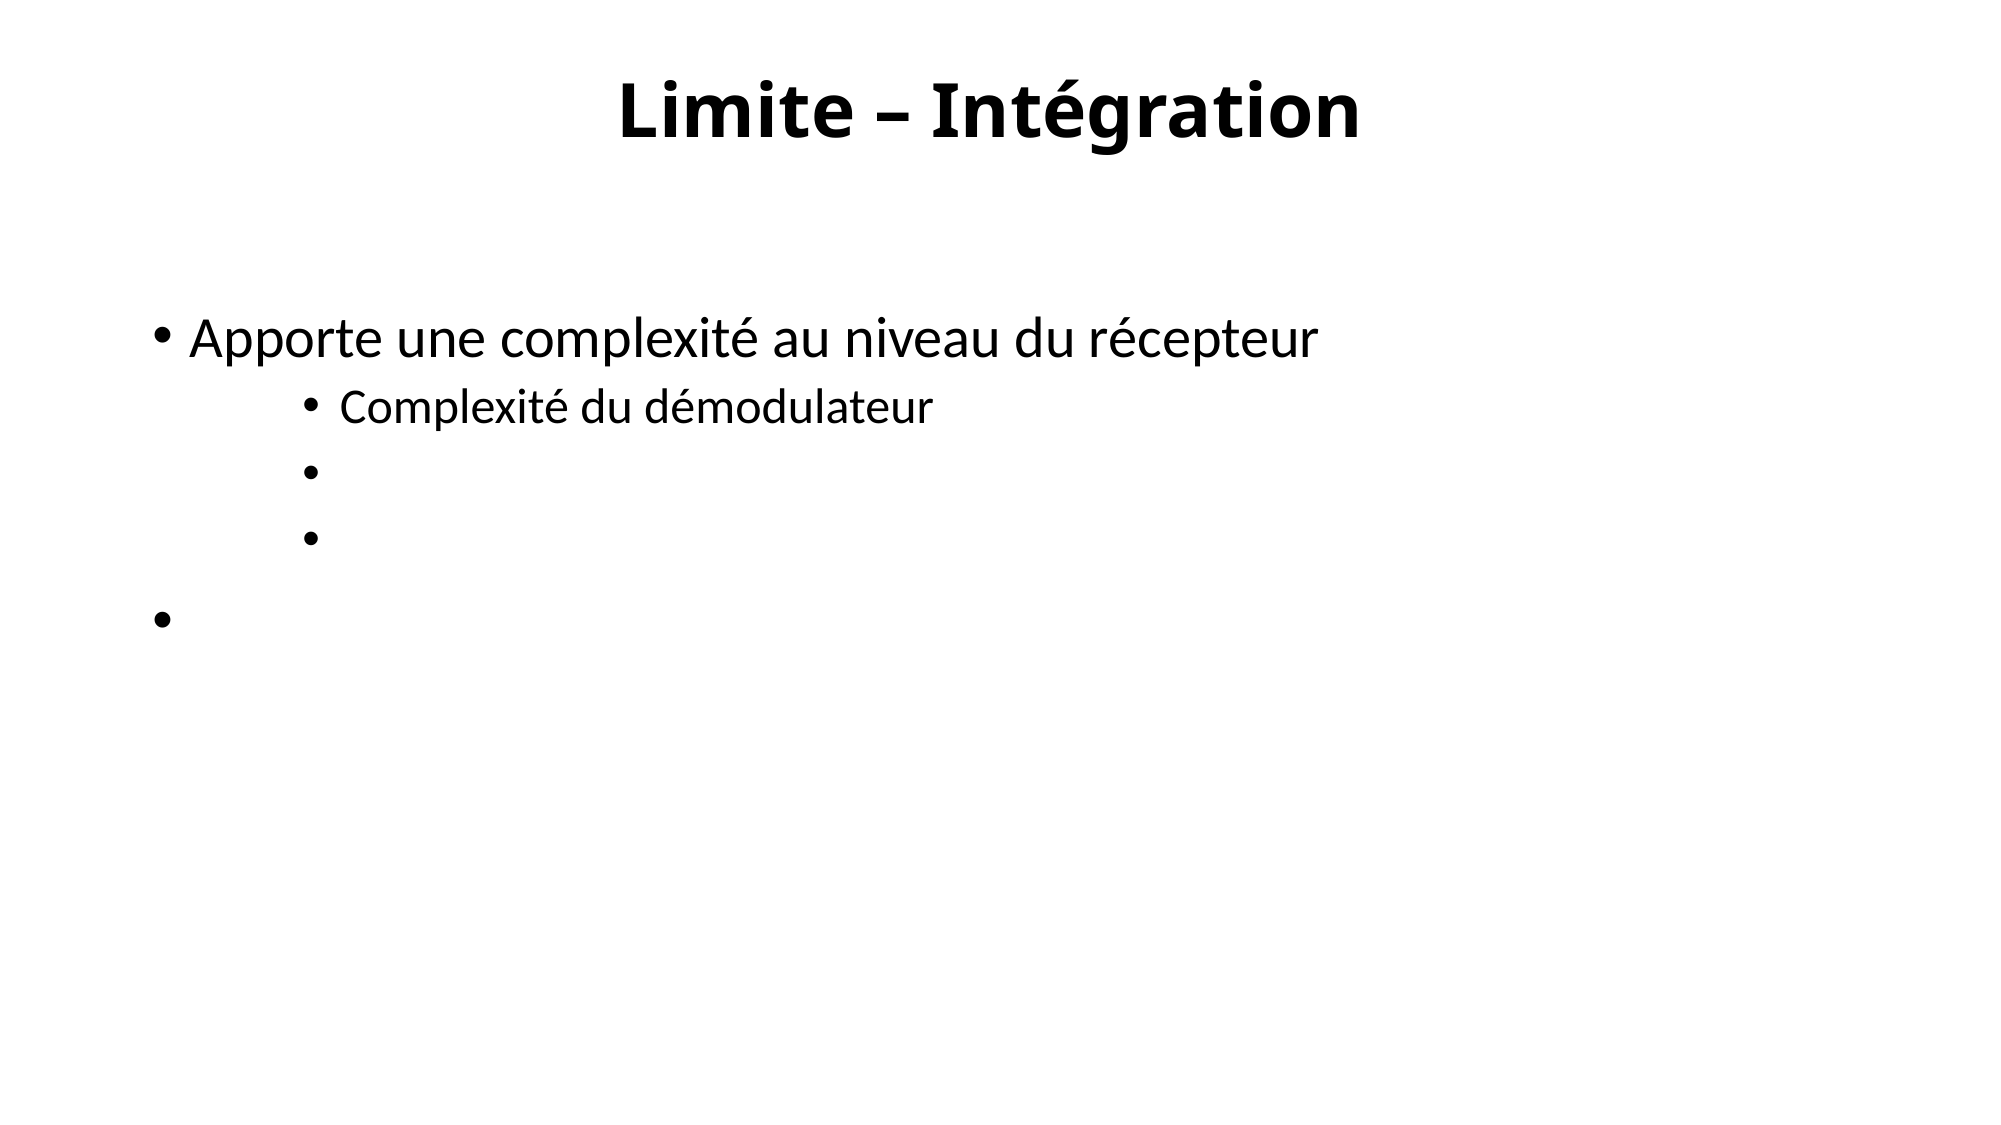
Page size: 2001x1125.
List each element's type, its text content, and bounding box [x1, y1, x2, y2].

list Apporte une complexité au niveau du récepteur Complexité du démodulateur [137, 299, 1863, 1014]
title Limite – Intégration [137, 59, 1863, 278]
